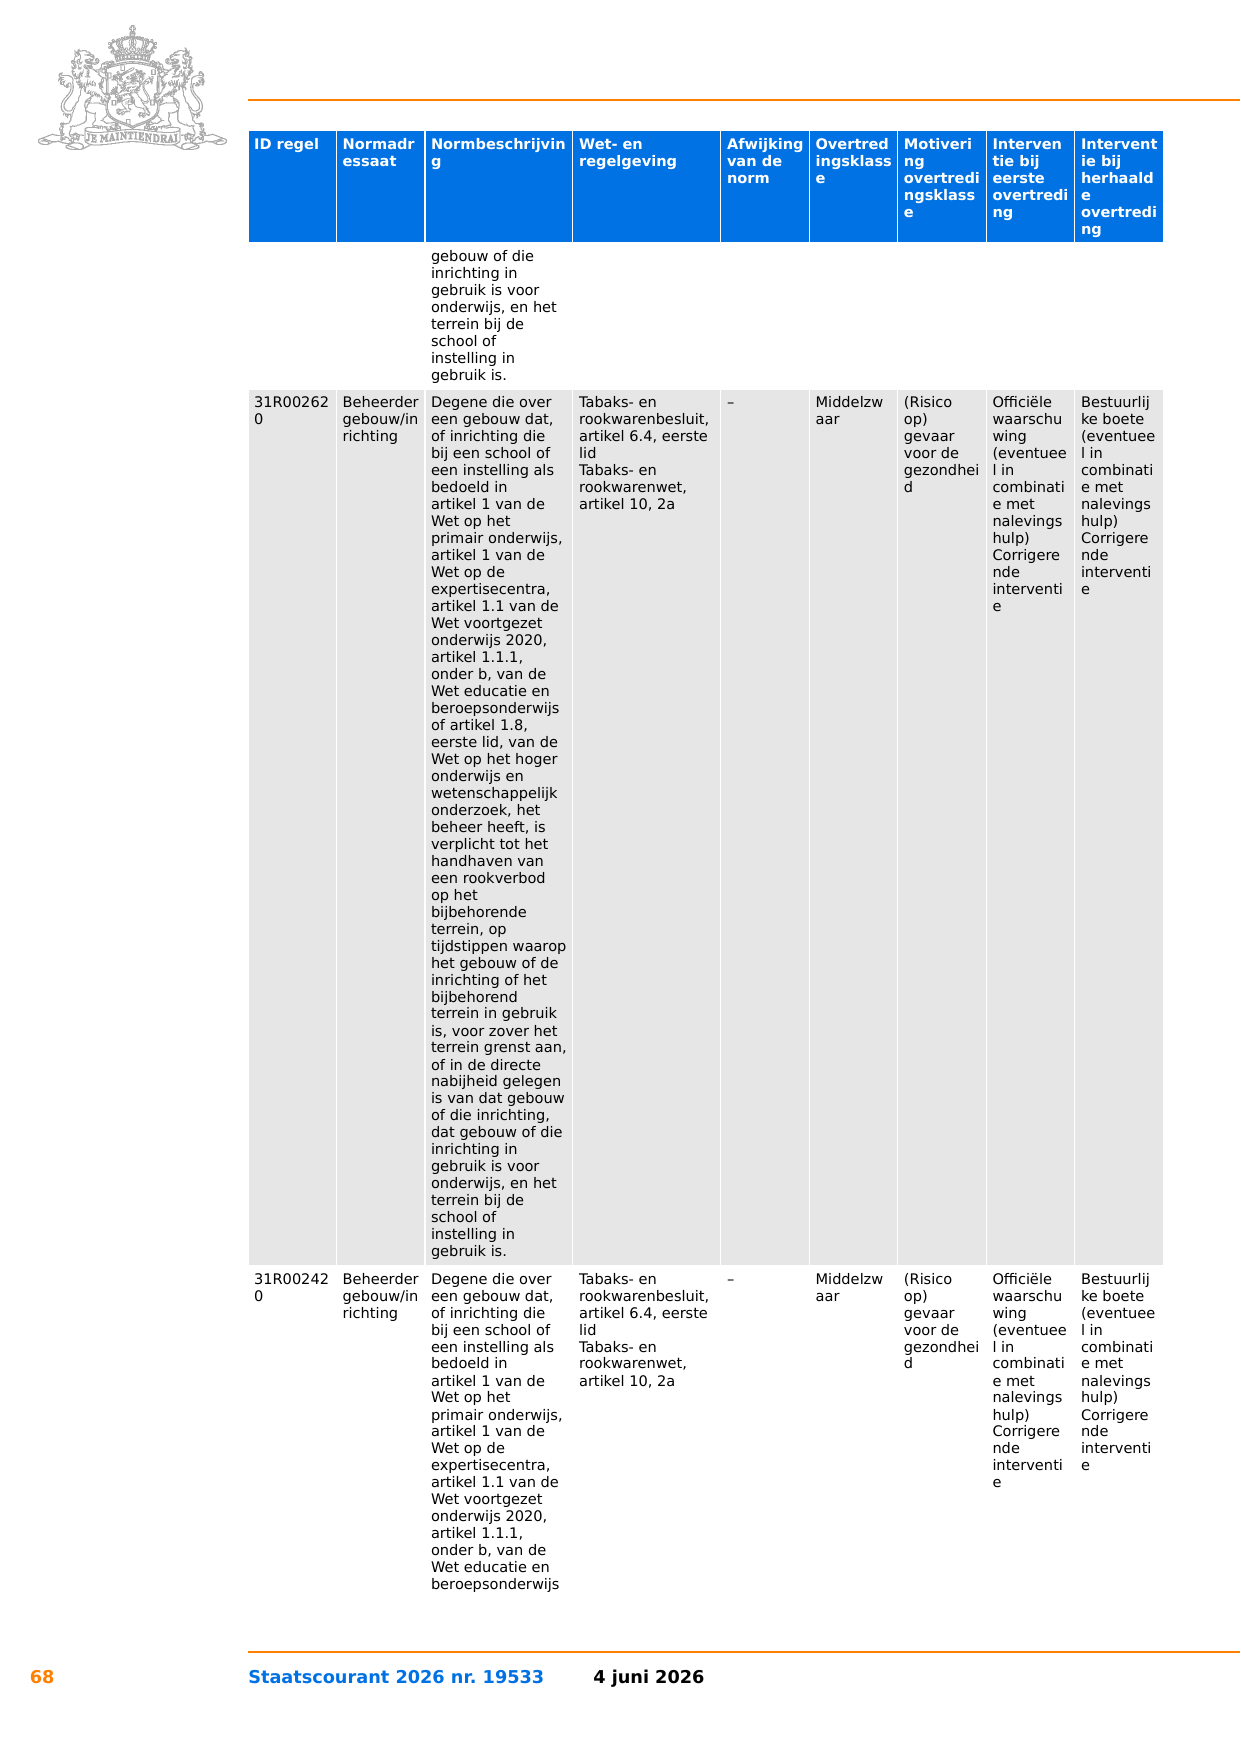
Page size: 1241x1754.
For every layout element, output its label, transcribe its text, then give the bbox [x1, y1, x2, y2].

table_cell (Risico op) gevaar voor de gezondheid [898, 390, 986, 1265]
table_header Motivering overtredingsklasse [898, 131, 986, 242]
table_cell 31R002420 [249, 1266, 336, 1598]
table_cell [987, 243, 1074, 388]
table_header Normadressaat [337, 131, 424, 242]
table_cell [573, 243, 720, 388]
table_cell Middelzwaar [810, 1266, 897, 1598]
table_cell Middelzwaar [810, 390, 897, 1265]
table_header ID regel [249, 131, 336, 242]
table_cell Degene die over een gebouw dat, of inrichting die bij een school of een instelling als bedoeld in artikel 1 van de Wet op het primair onderwijs, artikel 1 van de Wet op de expertisecentra, artikel 1.1 van de Wet voortgezet onderwijs 2020, artikel 1.1.1, onder b, van de Wet educatie en beroepsonderwijs of artikel 1.8, eerste lid, van de Wet op het hoger onderwijs en wetenschappelijk onderzoek, het beheer heeft, is verplicht tot het handhaven van een rookverbod op het bijbehorende terrein, op tijdstippen waarop het gebouw of de inrichting of het bijbehorend terrein in gebruik is, voor zover het terrein grenst aan, of in de directe nabijheid gelegen is van dat gebouw of die inrichting, dat gebouw of die inrichting in gebruik is voor onderwijs, en het terrein bij de school of instelling in gebruik is. [426, 390, 572, 1265]
table_cell Officiële waarschuwing (eventueel in combinatie met nalevingshulp) Corrigerende interventie [987, 390, 1074, 1265]
table_cell [337, 243, 424, 388]
table_cell [810, 243, 897, 388]
table_cell Beheerder gebouw/inrichting [337, 1266, 424, 1598]
table_cell Tabaks- en rookwarenbesluit, artikel 6.4, eerste lid Tabaks- en rookwarenwet, artikel 10, 2a [573, 390, 720, 1265]
table_cell 31R002620 [249, 390, 336, 1265]
table_cell (Risico op) gevaar voor de gezondheid [898, 1266, 986, 1598]
table_cell Officiële waarschuwing (eventueel in combinatie met nalevingshulp) Corrigerende interventie [987, 1266, 1074, 1598]
table_cell Bestuurlijke boete (eventueel in combinatie met nalevingshulp) Corrigerende interventie [1075, 390, 1163, 1265]
table_cell [721, 243, 809, 388]
table_cell Beheerder gebouw/inrichting [337, 390, 424, 1265]
picture [38, 25, 227, 150]
table_cell gebouw of die inrichting in gebruik is voor onderwijs, en het terrein bij de school of instelling in gebruik is. [426, 243, 572, 388]
table_cell Tabaks- en rookwarenbesluit, artikel 6.4, eerste lid Tabaks- en rookwarenwet, artikel 10, 2a [573, 1266, 720, 1598]
table_header Normbeschrijving [426, 131, 572, 242]
table_cell [898, 243, 986, 388]
table_header Wet- en regelgeving [573, 131, 720, 242]
table_header Interventie bij eerste overtreding [987, 131, 1074, 242]
table_header Overtredingsklasse [810, 131, 897, 242]
table_header Afwijking van de norm [721, 131, 809, 242]
table_header Interventie bij herhaalde overtreding [1075, 131, 1163, 242]
table_cell – [721, 390, 809, 1265]
table_cell Degene die over een gebouw dat, of inrichting die bij een school of een instelling als bedoeld in artikel 1 van de Wet op het primair onderwijs, artikel 1 van de Wet op de expertisecentra, artikel 1.1 van de Wet voortgezet onderwijs 2020, artikel 1.1.1, onder b, van de Wet educatie en beroepsonderwijs [426, 1266, 572, 1598]
table_cell [1075, 243, 1163, 388]
table_cell – [721, 1266, 809, 1598]
table_cell Bestuurlijke boete (eventueel in combinatie met nalevingshulp) Corrigerende interventie [1075, 1266, 1163, 1598]
table_cell [249, 243, 336, 388]
